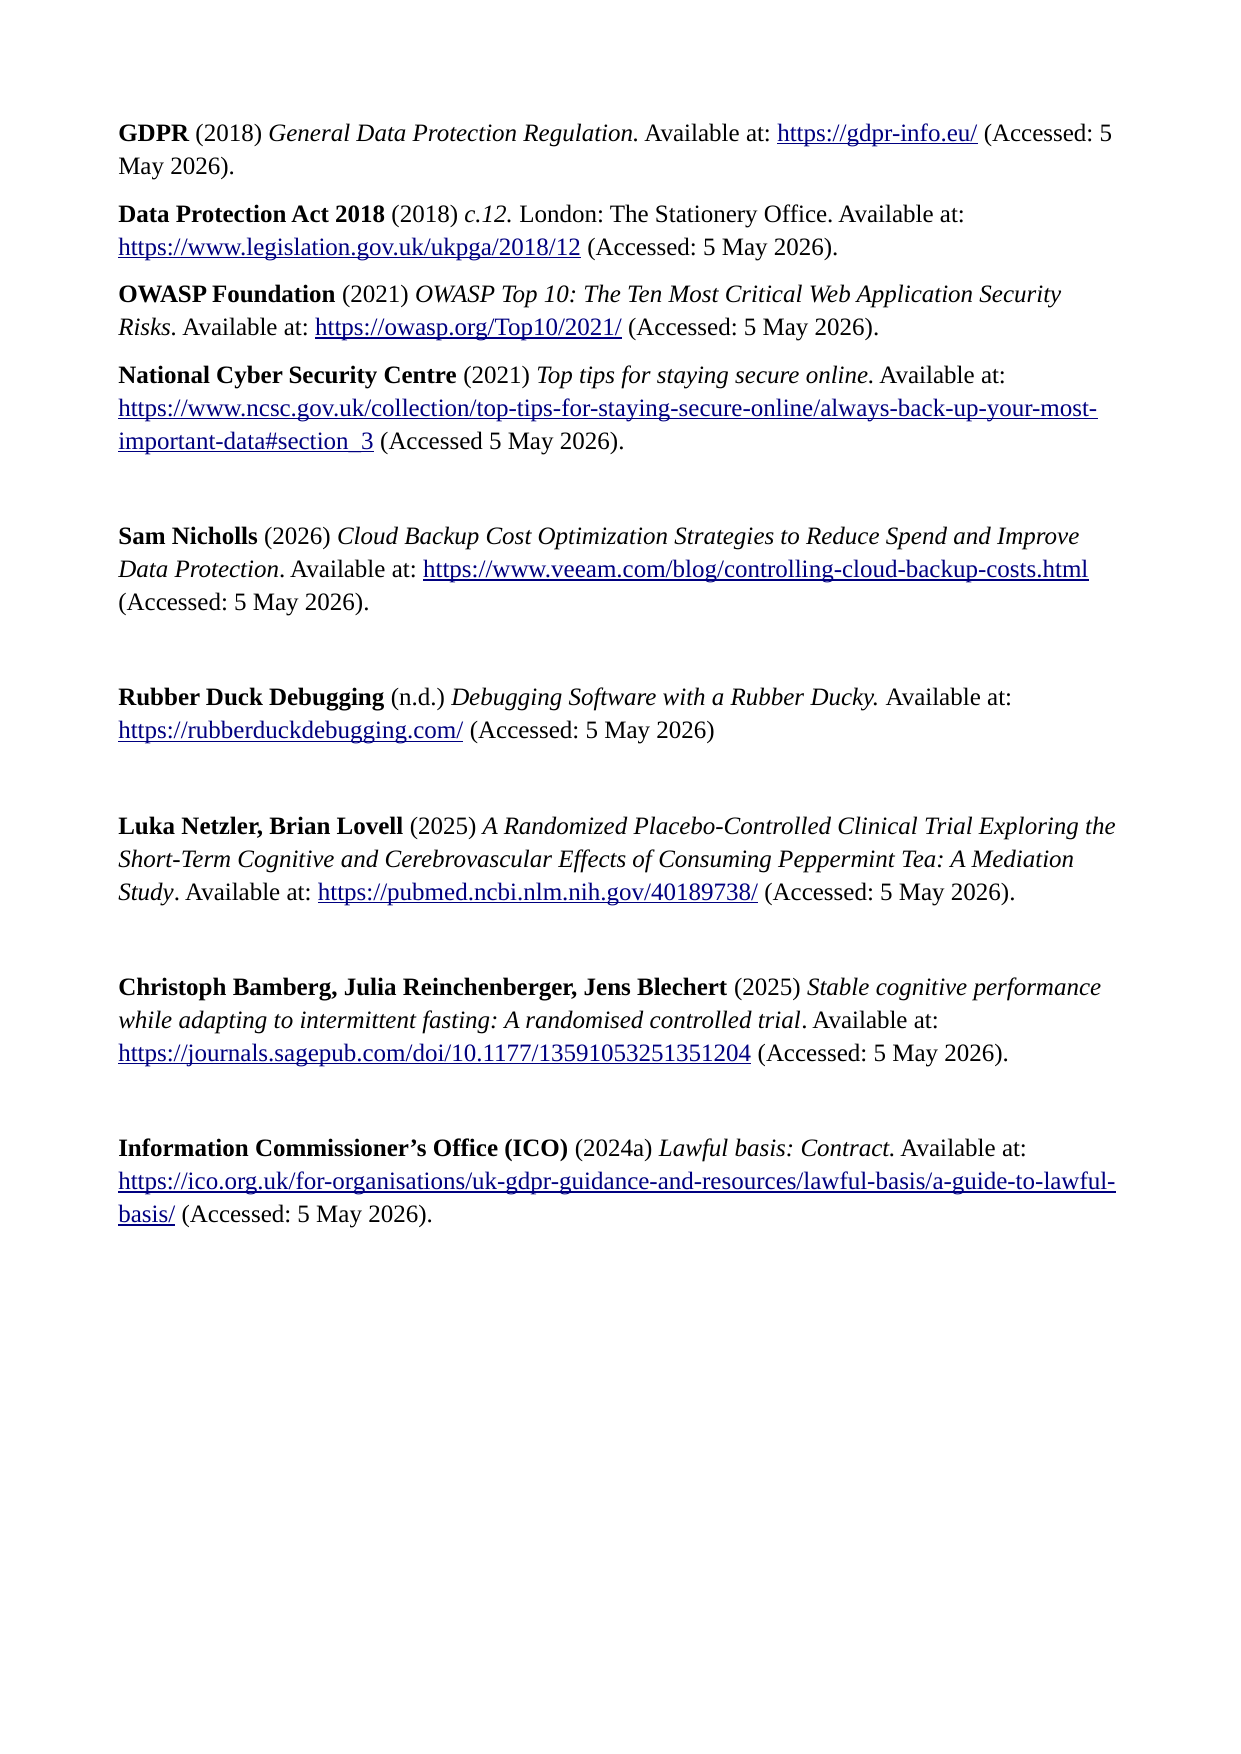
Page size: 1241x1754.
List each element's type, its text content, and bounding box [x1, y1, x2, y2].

text National Cyber Security Centre (2021) Top tips for staying secure online. Available at: https://www.ncsc.gov.uk/collection/top-tips-for-staying-secure-online/always-back-up-your-most-important-data#section_3 (Accessed 5 May 2026). [118, 360, 1122, 455]
text GDPR (2018) General Data Protection Regulation. Available at: https://gdpr-info.eu/ (Accessed: 5 May 2026). [118, 118, 1122, 180]
text Information Commissioner’s Office (ICO) (2024a) Lawful basis: Contract. Available at: https://ico.org.uk/for-organisations/uk-gdpr-guidance-and-resources/lawful-basis/a-guide-to-lawful-basis/ (Accessed: 5 May 2026). [118, 1133, 1122, 1228]
text OWASP Foundation (2021) OWASP Top 10: The Ten Most Critical Web Application Security Risks. Available at: https://owasp.org/Top10/2021/ (Accessed: 5 May 2026). [118, 279, 1122, 341]
text Christoph Bamberg, Julia Reinchenberger, Jens Blechert (2025) Stable cognitive performance while adapting to intermittent fasting: A randomised controlled trial. Available at: https://journals.sagepub.com/doi/10.1177/13591053251351204 (Accessed: 5 May 2026). [118, 972, 1122, 1067]
text Data Protection Act 2018 (2018) c.12. London: The Stationery Office. Available at: https://www.legislation.gov.uk/ukpga/2018/12 (Accessed: 5 May 2026). [118, 199, 1122, 261]
text Luka Netzler, Brian Lovell (2025) A Randomized Placebo-Controlled Clinical Trial Exploring the Short-Term Cognitive and Cerebrovascular Effects of Consuming Peppermint Tea: A Mediation Study. Available at: https://pubmed.ncbi.nlm.nih.gov/40189738/ (Accessed: 5 May 2026). [118, 811, 1122, 906]
text Rubber Duck Debugging (n.d.) Debugging Software with a Rubber Ducky. Available at: https://rubberduckdebugging.com/ (Accessed: 5 May 2026) [118, 682, 1122, 744]
text Sam Nicholls (2026) Cloud Backup Cost Optimization Strategies to Reduce Spend and Improve Data Protection. Available at: https://www.veeam.com/blog/controlling-cloud-backup-costs.html (Accessed: 5 May 2026). [118, 521, 1122, 616]
